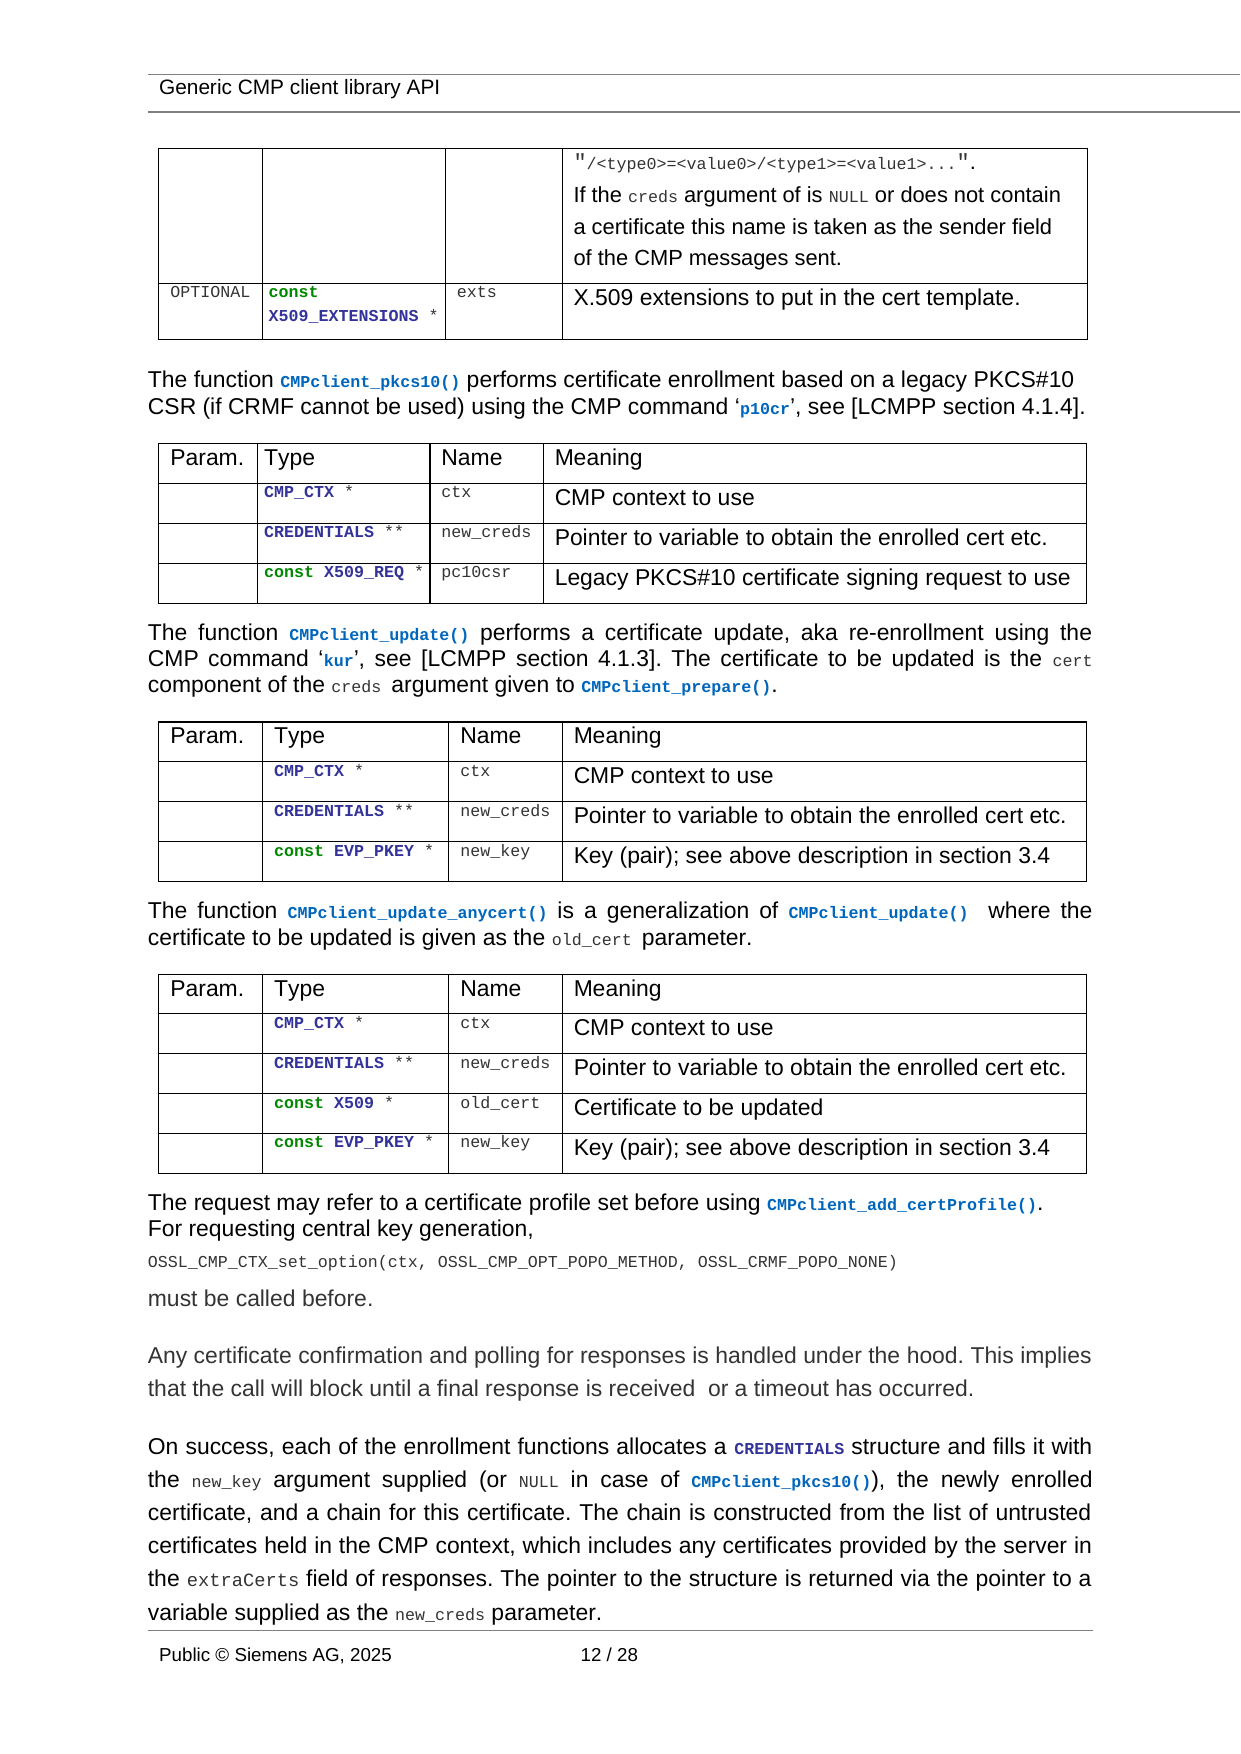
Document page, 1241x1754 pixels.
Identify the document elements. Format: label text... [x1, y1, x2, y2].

table_cell Certificate to be updated [563, 1094, 1086, 1133]
table_cell OPTIONAL [159, 284, 262, 339]
table_cell CMP context to use [544, 484, 1086, 523]
table_cell const X509_EXTENSIONS * [263, 284, 445, 339]
table_cell CMP_CTX * [258, 484, 429, 523]
table_header Type [263, 723, 448, 761]
table_header Name [431, 444, 543, 483]
table_cell Key (pair); see above description in section 3.4 [563, 842, 1086, 881]
table_cell CMP context to use [563, 1014, 1086, 1053]
table_cell Pointer to variable to obtain the enrolled cert etc. [563, 802, 1086, 841]
table_cell exts [446, 284, 562, 339]
table_cell new_key [449, 842, 562, 881]
table_header Name [449, 975, 562, 1013]
table_cell [159, 484, 257, 523]
text must be called before. [148, 1284, 1092, 1311]
table_header Type [263, 975, 448, 1013]
table_cell [159, 564, 257, 602]
table_cell [159, 524, 257, 562]
table_cell ctx [431, 484, 543, 523]
table_cell CMP_CTX * [263, 762, 448, 801]
text The request may refer to a certificate profile set before using CMPclient_add_certProfile(). For requesting central key generation, [148, 1189, 1092, 1242]
table_cell Key (pair); see above description in section 3.4 [563, 1134, 1086, 1173]
table_cell [159, 1054, 262, 1093]
table_cell [159, 1014, 262, 1053]
text The function CMPclient_pkcs10() performs certificate enrollment based on a legacy PKCS#10 CSR (if CRMF cannot be used) using the CMP command ‘p10cr’, see [LCMPP section 4.1.4]. [148, 366, 1092, 419]
text The function CMPclient_update_anycert() is a generalization of CMPclient_update() where the certificate to be updated is given as the old_cert parameter. [148, 897, 1092, 950]
table_cell ctx [449, 1014, 562, 1053]
table_cell new_creds [431, 524, 543, 562]
table_header Param. [159, 723, 262, 761]
table_cell CMP context to use [563, 762, 1086, 801]
table_cell const X509_REQ * [258, 564, 429, 602]
table_header Param. [159, 444, 257, 483]
table_cell [159, 1094, 262, 1133]
table_cell new_key [449, 1134, 562, 1173]
table_cell CMP_CTX * [263, 1014, 448, 1053]
text Any certificate confirmation and polling for responses is handled under the hood. This implies that the call will block until a final response is received or a timeout has occurred. [148, 1342, 1092, 1402]
text OSSL_CMP_CTX_set_option(ctx, OSSL_CMP_OPT_POPO_METHOD, OSSL_CRMF_POPO_NONE) [148, 1254, 1092, 1273]
table_cell new_creds [449, 802, 562, 841]
table_cell const EVP_PKEY * [263, 1134, 448, 1173]
table_cell [159, 149, 262, 283]
table_cell new_creds [449, 1054, 562, 1093]
table_header Param. [159, 975, 262, 1013]
table_cell X.509 extensions to put in the cert template. [563, 284, 1087, 339]
table_cell [263, 149, 445, 283]
table_cell [159, 762, 262, 801]
table_cell pc10csr [431, 564, 543, 602]
table_cell ctx [449, 762, 562, 801]
table_header Meaning [563, 975, 1086, 1013]
table_cell CREDENTIALS ** [258, 524, 429, 562]
table_header Type [258, 444, 429, 483]
text The function CMPclient_update() performs a certificate update, aka re-enrollment using the CMP command ‘kur’, see [LCMPP section 4.1.3]. The certificate to be updated is the cert component of the creds argument given to CMPclient_prepare(). [148, 618, 1092, 698]
table_header Meaning [563, 723, 1086, 761]
table_cell Pointer to variable to obtain the enrolled cert etc. [563, 1054, 1086, 1093]
table_cell Legacy PKCS#10 certificate signing request to use [544, 564, 1086, 602]
table_header Meaning [544, 444, 1086, 483]
table_cell CREDENTIALS ** [263, 802, 448, 841]
table_cell [159, 1134, 262, 1173]
table_cell [159, 842, 262, 881]
table_cell "/<type0>=<value0>/<type1>=<value1>...". If the creds argument of is NULL or does not contain a certificate this name is taken as the sender field of the CMP messages sent. [563, 149, 1087, 283]
table_cell [159, 802, 262, 841]
table_cell Pointer to variable to obtain the enrolled cert etc. [544, 524, 1086, 562]
table_cell old_cert [449, 1094, 562, 1133]
table_header Name [449, 723, 562, 761]
table_cell const EVP_PKEY * [263, 842, 448, 881]
table_cell CREDENTIALS ** [263, 1054, 448, 1093]
table_cell const X509 * [263, 1094, 448, 1133]
table_cell [446, 149, 562, 283]
text On success, each of the enrollment functions allocates a CREDENTIALS structure and fills it with the new_key argument supplied (or NULL in case of CMPclient_pkcs10()), the newly enrolled certificate, and a chain for this certificate. The chain is constructed from the list of untrusted certificates held in the CMP context, which includes any certificates provided by the server in the extraCerts field of responses. The pointer to the structure is returned via the pointer to a variable supplied as the new_creds parameter. [148, 1433, 1092, 1625]
